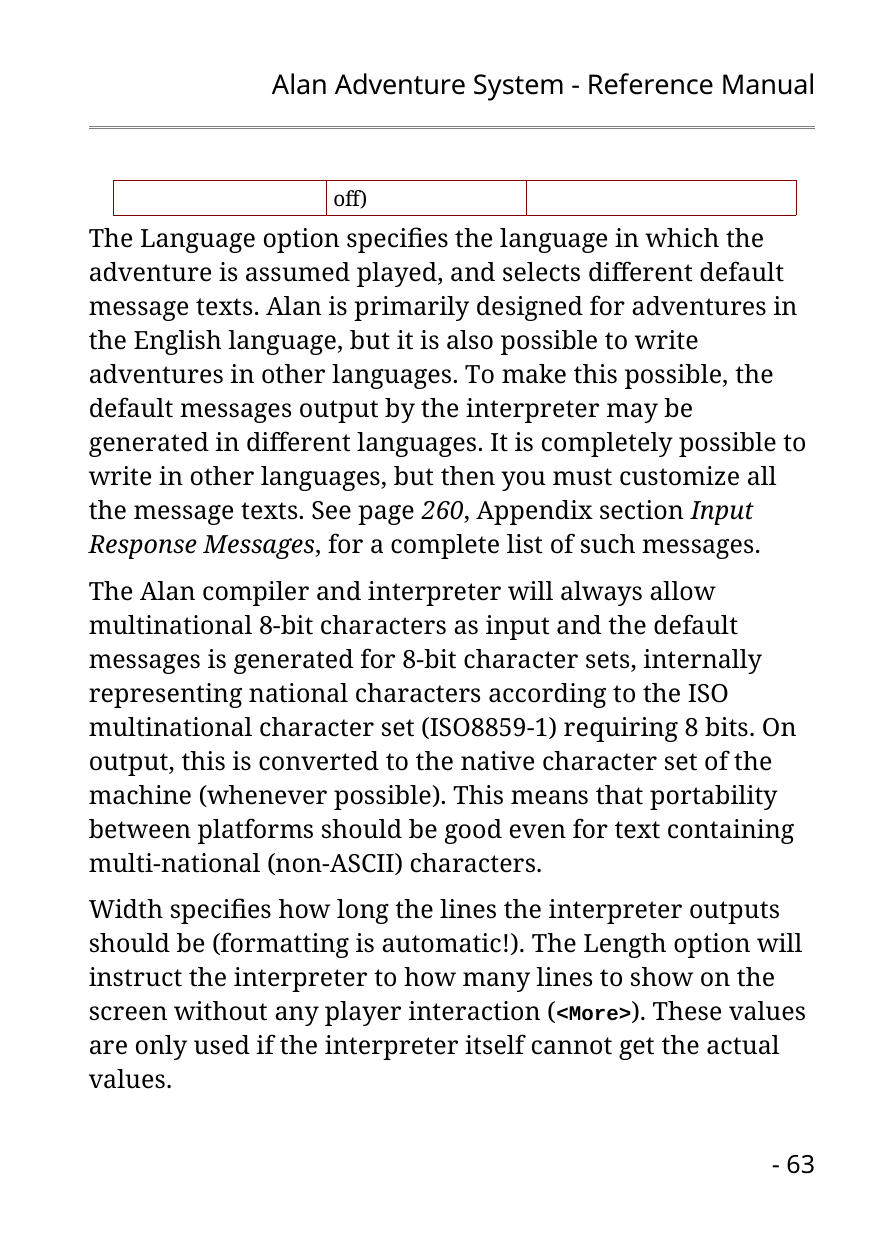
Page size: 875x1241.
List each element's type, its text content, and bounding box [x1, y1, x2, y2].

text The Language option specifies the language in which the adventure is assumed played, and selects different default message texts. Alan is primarily de­signed for adventures in the English language, but it is also possible to write adventures in other languages. To make this possible, the default messages output by the interpreter may be generated in different languages. It is completely possible to write in other languages, but then you must customize all the message texts. See page 210, Appendix section Input Response Messages, for a complete list of such messages. [88, 221, 815, 561]
table_cell off) [327, 181, 526, 215]
text The Alan compiler and interpreter will always allow multinational 8-bit char­acters as input and the default messages is generated for 8-bit character sets, internally representing national characters according to the ISO multinational character set (ISO8859-1) requiring 8 bits. On output, this is converted to the native character set of the machine (whenever possible). This means that portability between platforms should be good even for text containing multi-national (non-ASCII) characters. [88, 574, 815, 879]
text Width specifies how long the lines the interpreter outputs should be (format­ting is automatic!). The Length option will instruct the interpreter to how many lines to show on the screen without any player interaction (<More>). These values are only used if the interpreter itself cannot get the actual values. [88, 892, 815, 1096]
table_cell [114, 181, 326, 215]
table_cell [527, 181, 796, 215]
